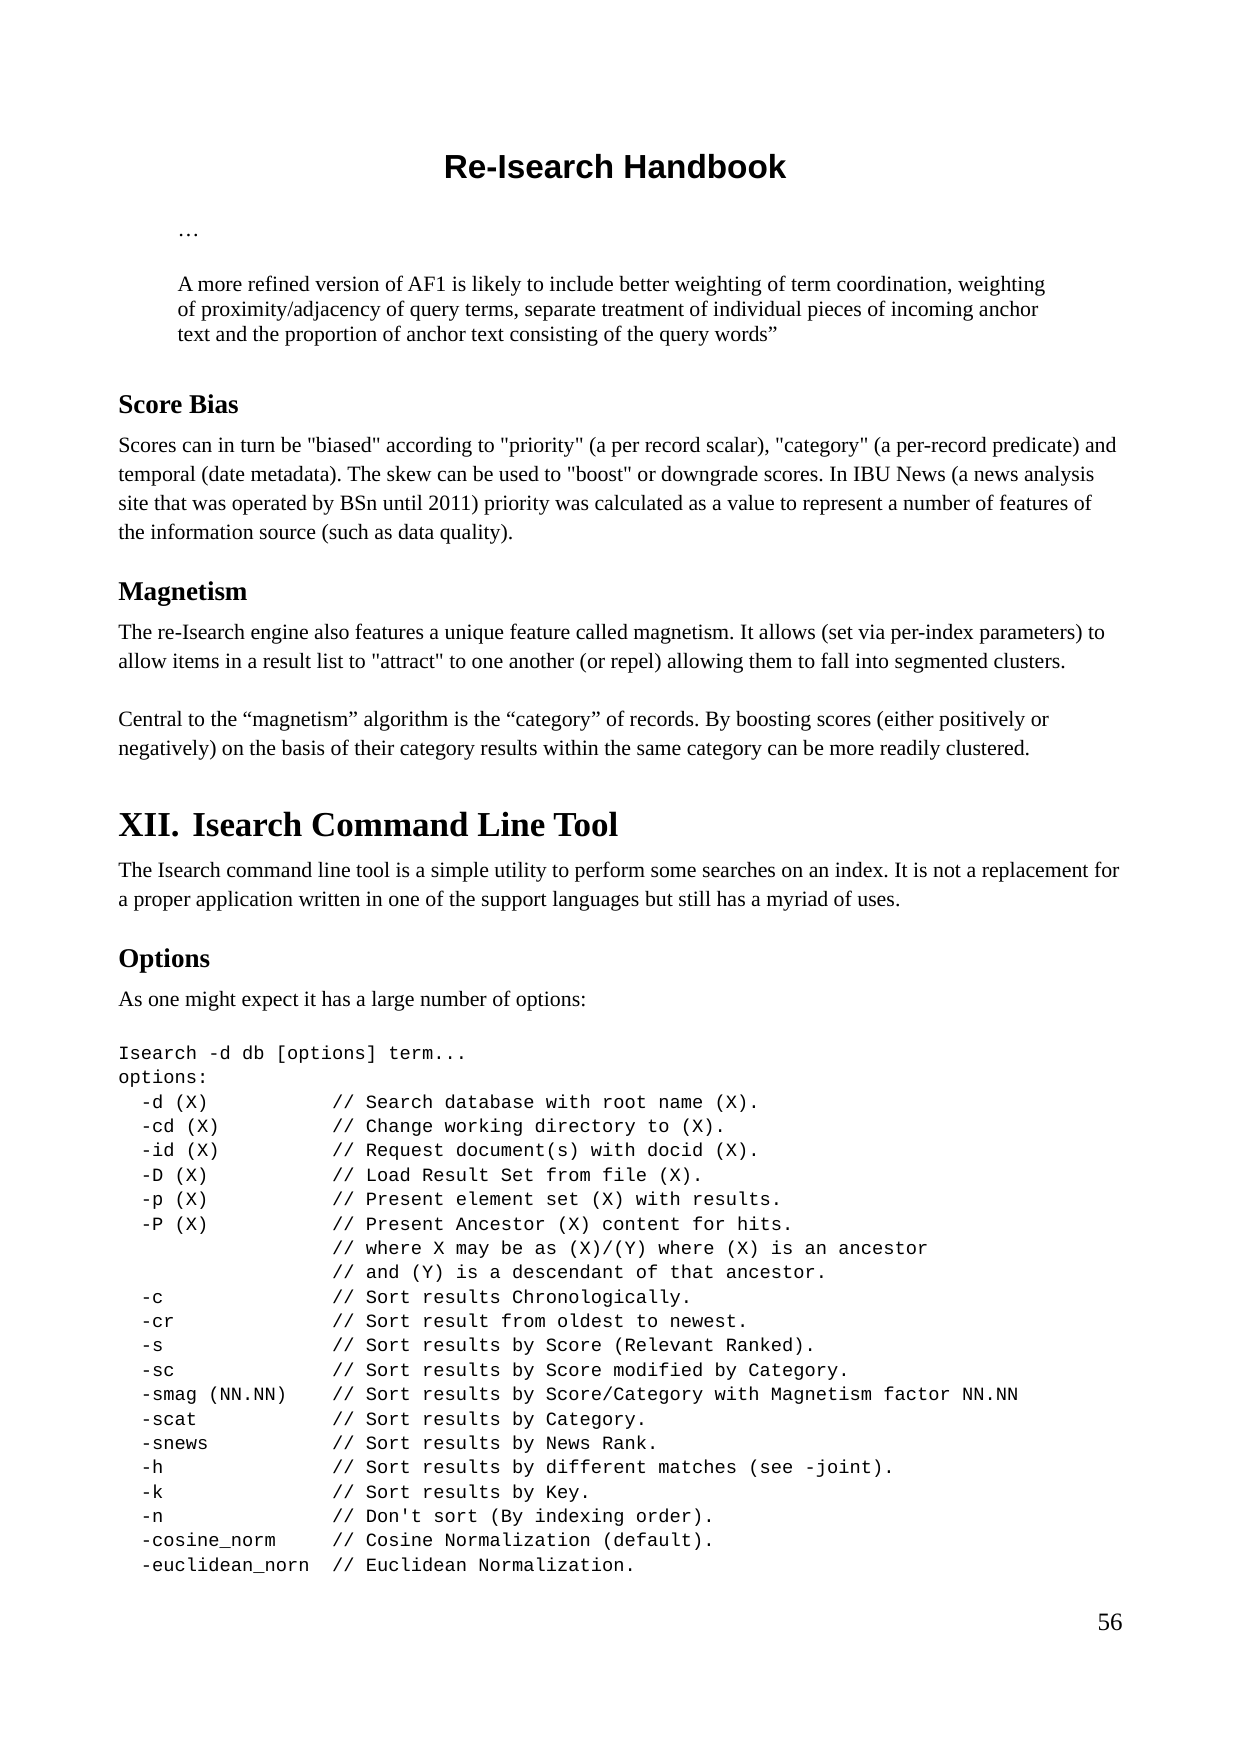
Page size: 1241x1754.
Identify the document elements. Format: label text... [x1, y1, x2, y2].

text -n // Don't sort (By indexing order). [118, 1507, 1122, 1528]
subtitle Isearch Command Line Tool [118, 804, 1122, 844]
text options: [118, 1068, 1122, 1089]
text The Isearch command line tool is a simple utility to perform some searches on an index. It is not a replacement for a proper application written in one of the support languages but still has a myriad of uses. [118, 857, 1122, 911]
text -cosine_norm // Cosine Normalization (default). [118, 1531, 1122, 1552]
text -scat // Sort results by Category. [118, 1409, 1122, 1431]
text -D (X) // Load Result Set from file (X). [118, 1166, 1122, 1187]
text -euclidean_norn // Euclidean Normalization. [118, 1556, 1122, 1577]
text -P (X) // Present Ancestor (X) content for hits. [118, 1214, 1122, 1236]
text // and (Y) is a descendant of that ancestor. [118, 1263, 1122, 1284]
text -snews // Sort results by News Rank. [118, 1434, 1122, 1455]
text -s // Sort results by Score (Relevant Ranked). [118, 1336, 1122, 1357]
text -c // Sort results Chronologically. [118, 1287, 1122, 1309]
text -cr // Sort result from oldest to newest. [118, 1312, 1122, 1333]
text Scores can in turn be "biased" according to "priority" (a per record scalar), "category" (a per-record predicate) and temporal (date metadata). The skew can be used to "boost" or downgrade scores. In IBU News (a news analysis site that was operated by BSn until 2011) priority was calculated as a value to represent a number of features of the information source (such as data quality). [118, 432, 1122, 544]
text … [177, 216, 1063, 241]
text -d (X) // Search database with root name (X). [118, 1092, 1122, 1114]
text -id (X) // Request document(s) with docid (X). [118, 1141, 1122, 1162]
text Isearch -d db [options] term... [118, 1044, 1122, 1065]
text -smag (NN.NN) // Sort results by Score/Category with Magnetism factor NN.NN [118, 1385, 1122, 1406]
text // where X may be as (X)/(Y) where (X) is an ancestor [118, 1239, 1122, 1260]
text As one might expect it has a large number of options: [118, 986, 1122, 1011]
text -k // Sort results by Key. [118, 1482, 1122, 1504]
text -cd (X) // Change working directory to (X). [118, 1117, 1122, 1138]
text -p (X) // Present element set (X) with results. [118, 1190, 1122, 1211]
subtitle Score Bias [118, 388, 1122, 420]
text -sc // Sort results by Score modified by Category. [118, 1361, 1122, 1382]
subtitle Magnetism [118, 576, 1122, 607]
text -h // Sort results by different matches (see -joint). [118, 1458, 1122, 1479]
text The re-Isearch engine also features a unique feature called magnetism. It allows (set via per-index parameters) to allow items in a result list to "attract" to one another (or repel) allowing them to fall into segmented clusters. [118, 619, 1122, 673]
subtitle Options [118, 942, 1122, 973]
text Central to the “magnetism” algorithm is the “category” of records. By boosting scores (either positively or negatively) on the basis of their category results within the same category can be more readily clustered. [118, 706, 1122, 760]
text A more refined version of AF1 is likely to include better weighting of term coordination, weighting of proximity/adjacency of query terms, separate treatment of individual pieces of incoming anchor text and the proportion of anchor text consisting of the query words” [177, 271, 1063, 347]
